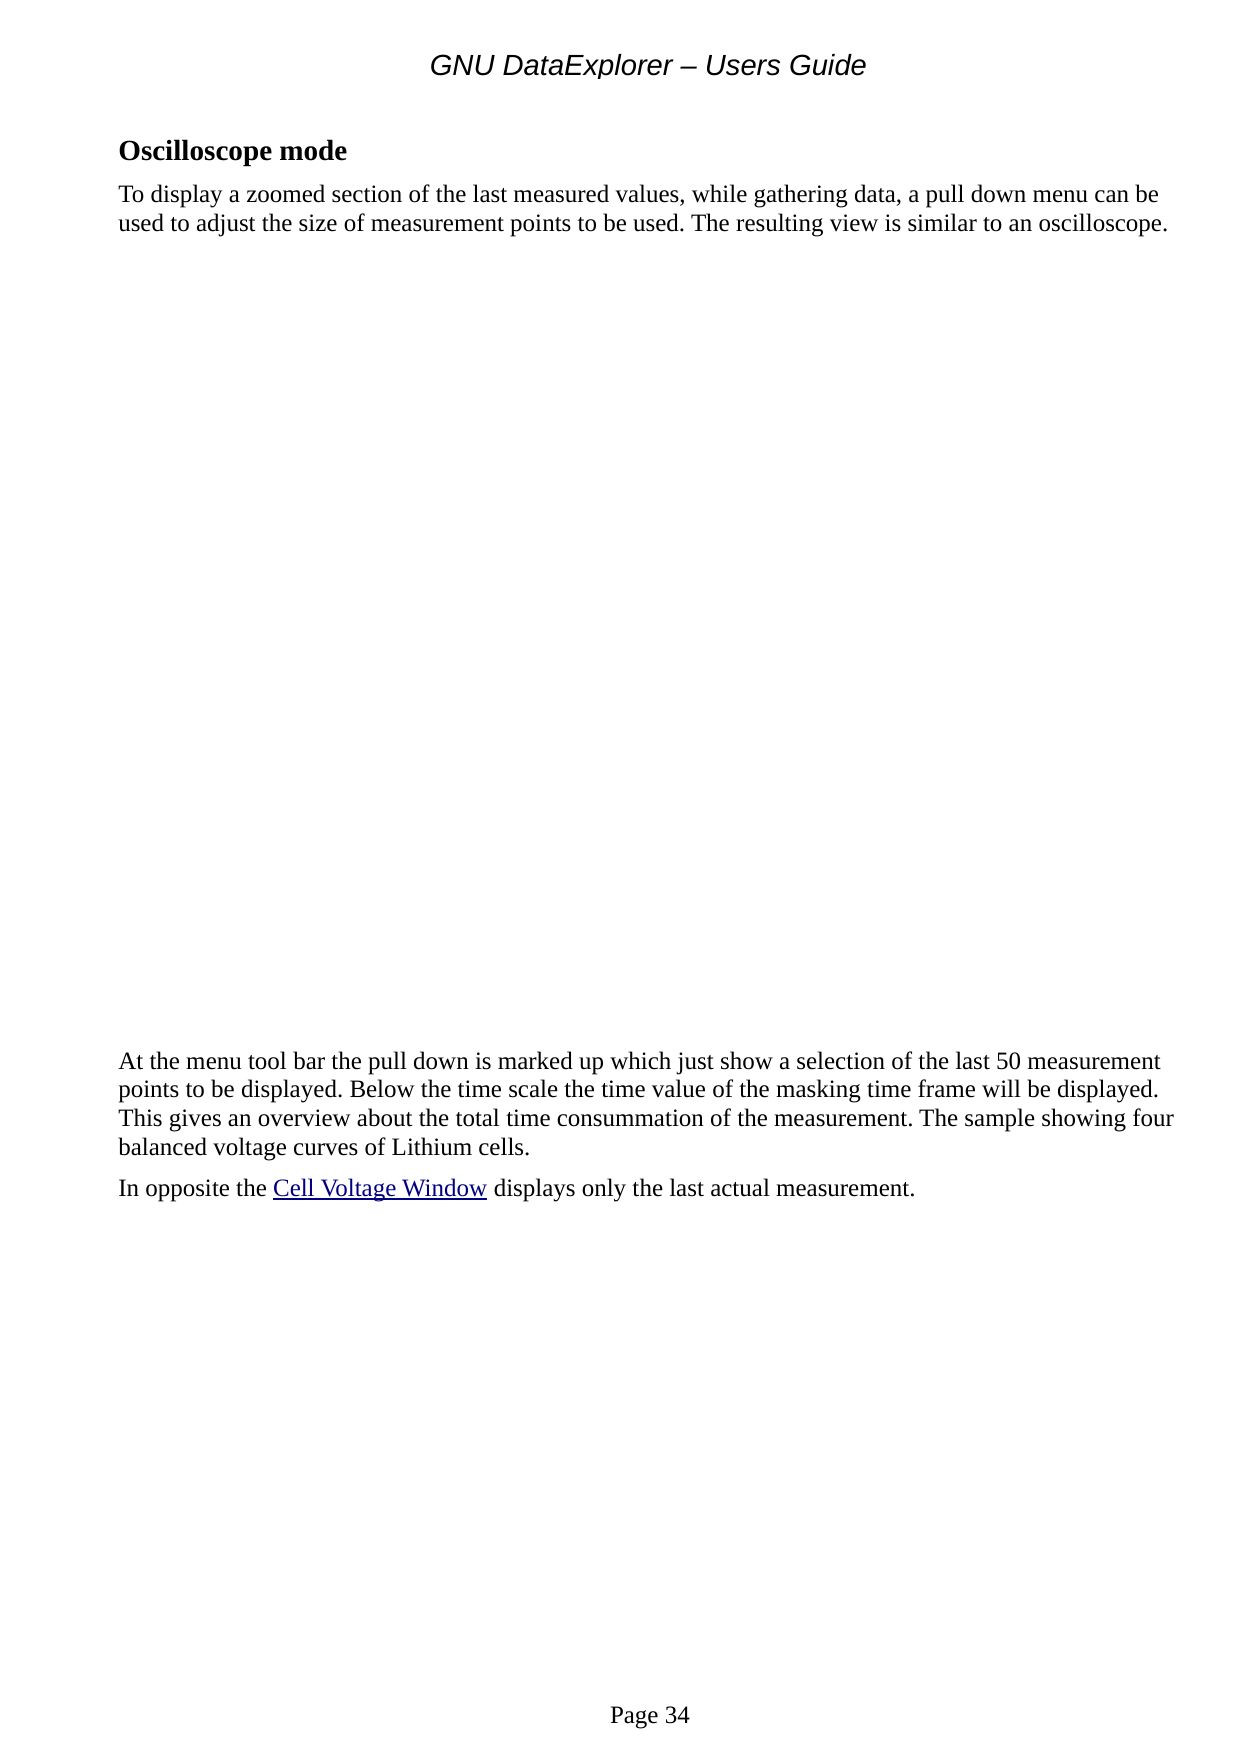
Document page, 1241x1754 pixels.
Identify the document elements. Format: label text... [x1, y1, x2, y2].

text At the menu tool bar the pull down is marked up which just show a selection of the last 50 measurement points to be displayed. Below the time scale the time value of the masking time frame will be displayed. This gives an overview about the total time consummation of the measurement. The sample showing four balanced voltage curves of Lithium cells. [118, 1046, 1181, 1161]
subtitle Oscilloscope mode [118, 133, 1181, 166]
text In opposite the Cell Voltage Window displays only the last actual measurement. [118, 1173, 1181, 1202]
text To display a zoomed section of the last measured values, while gathering data, a pull down menu can be used to adjust the size of measurement points to be used. The resulting view is similar to an oscilloscope. [118, 179, 1181, 236]
